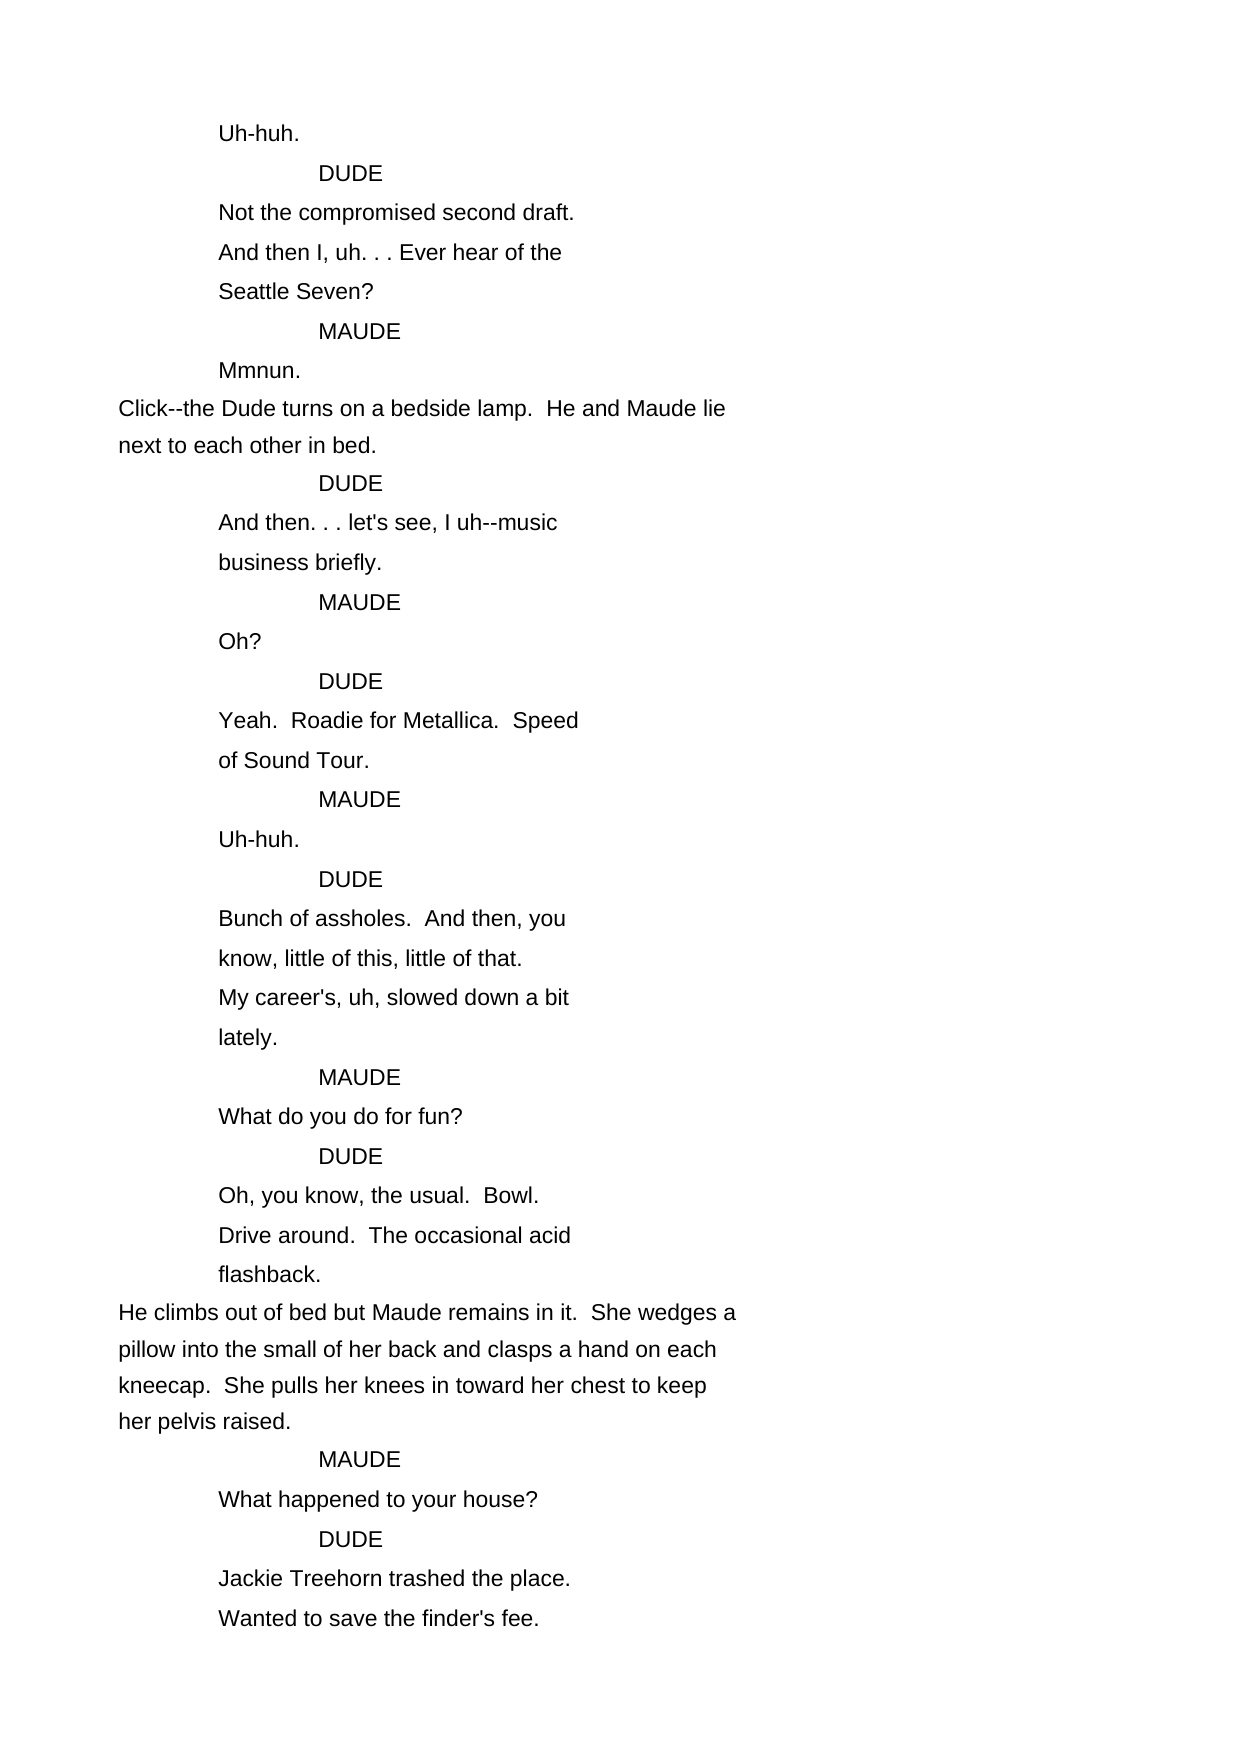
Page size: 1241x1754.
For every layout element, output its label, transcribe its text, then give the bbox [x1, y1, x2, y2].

text And then. . . let's see, I uh--music [118, 507, 1122, 536]
text MAUDE [118, 587, 1122, 615]
text DUDE [118, 468, 1122, 497]
text flashback. [118, 1259, 1122, 1288]
text Jackie Treehorn trashed the place. [118, 1563, 1122, 1592]
text Mmnun. [118, 356, 1122, 384]
text kneecap. She pulls her knees in toward her chest to keep [118, 1372, 1122, 1398]
text her pelvis raised. [118, 1408, 1122, 1434]
text What do you do for fun? [118, 1101, 1122, 1130]
text Uh-huh. [118, 824, 1122, 853]
text MAUDE [118, 784, 1122, 813]
text MAUDE [118, 316, 1122, 345]
text Not the compromised second draft. [118, 197, 1122, 226]
text MAUDE [118, 1444, 1122, 1473]
text Oh? [118, 626, 1122, 655]
text know, little of this, little of that. [118, 943, 1122, 972]
text DUDE [118, 666, 1122, 694]
text DUDE [118, 864, 1122, 892]
text pillow into the small of her back and clasps a hand on each [118, 1336, 1122, 1362]
text DUDE [118, 1141, 1122, 1169]
text Bunch of assholes. And then, you [118, 903, 1122, 932]
text MAUDE [118, 1062, 1122, 1090]
text DUDE [118, 158, 1122, 186]
text And then I, uh. . . Ever hear of the [118, 237, 1122, 266]
text business briefly. [118, 547, 1122, 576]
text Seattle Seven? [118, 276, 1122, 305]
text What happened to your house? [118, 1484, 1122, 1513]
text Yeah. Roadie for Metallica. Speed [118, 705, 1122, 734]
text Oh, you know, the usual. Bowl. [118, 1180, 1122, 1209]
text DUDE [118, 1524, 1122, 1552]
text He climbs out of bed but Maude remains in it. She wedges a [118, 1299, 1122, 1326]
text next to each other in bed. [118, 432, 1122, 458]
text lately. [118, 1022, 1122, 1051]
text Wanted to save the finder's fee. [118, 1603, 1122, 1632]
text Click--the Dude turns on a bedside lamp. He and Maude lie [118, 395, 1122, 422]
text of Sound Tour. [118, 745, 1122, 774]
text My career's, uh, slowed down a bit [118, 982, 1122, 1011]
text Uh-huh. [118, 118, 1122, 147]
text Drive around. The occasional acid [118, 1220, 1122, 1249]
